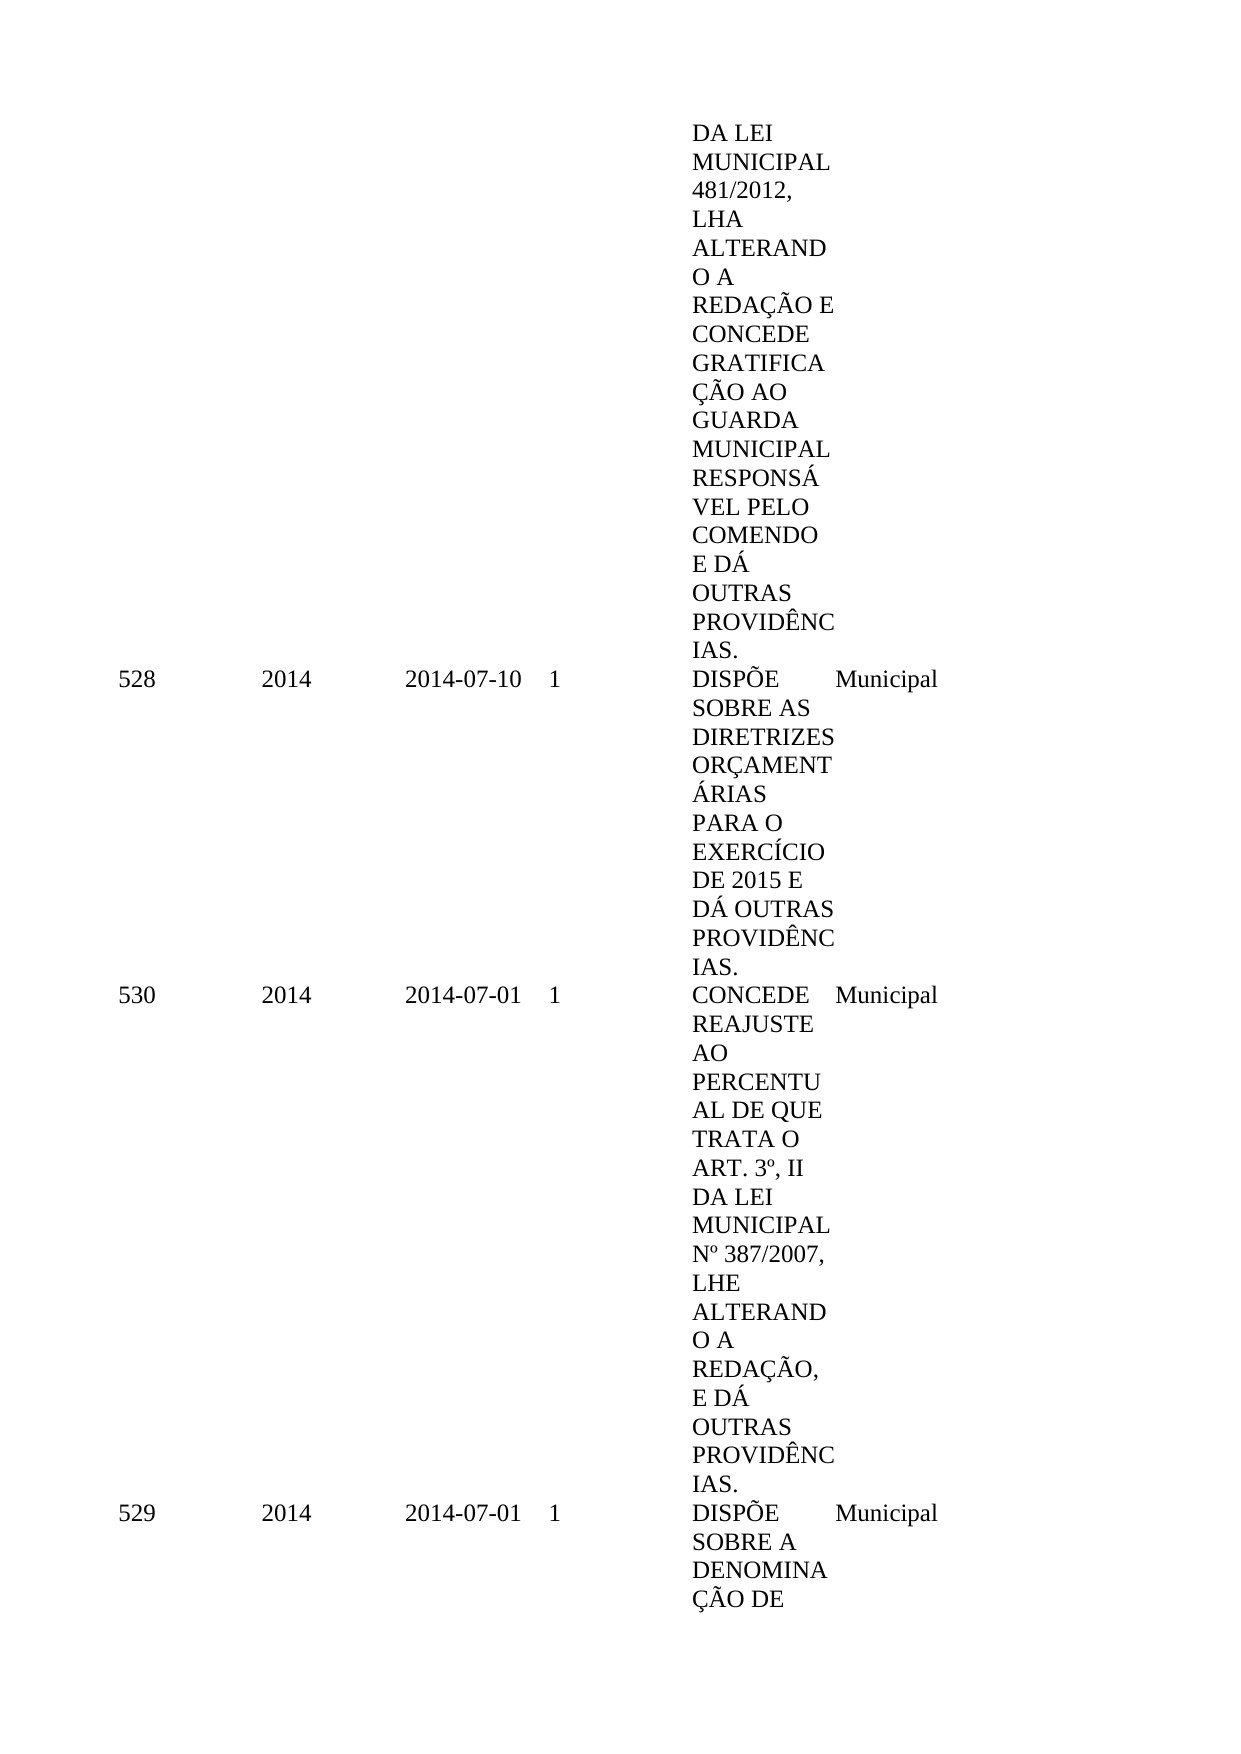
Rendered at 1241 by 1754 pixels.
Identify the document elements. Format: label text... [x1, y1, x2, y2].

table_cell [979, 118, 1122, 664]
table_cell 2014 [261, 664, 405, 981]
table_cell 2014 [261, 981, 405, 1498]
table_cell 529 [118, 1498, 261, 1613]
table_cell 2014-07-10 [405, 664, 548, 981]
table_cell [979, 664, 1122, 981]
table_cell [261, 118, 405, 664]
table_cell [405, 118, 548, 664]
table_cell [979, 981, 1122, 1498]
table_cell DA LEI MUNICIPAL 481/2012, LHA ALTERANDO A REDAÇÃO E CONCEDE GRATIFICAÇÃO AO GUARDA MUNICIPAL RESPONSÁVEL PELO COMENDO E DÁ OUTRAS PROVIDÊNCIAS. [692, 118, 835, 664]
table_cell 1 [548, 981, 692, 1498]
table_cell DISPÕE SOBRE A DENOMINAÇÃO DE [692, 1498, 835, 1613]
table_cell DISPÕE SOBRE AS DIRETRIZES ORÇAMENTÁRIAS PARA O EXERCÍCIO DE 2015 E DÁ OUTRAS PROVIDÊNCIAS. [692, 664, 835, 981]
table_cell [548, 118, 692, 664]
table_cell 2014-07-01 [405, 981, 548, 1498]
table_cell 528 [118, 664, 261, 981]
table_cell [835, 118, 979, 664]
table_cell Municipal [835, 664, 979, 981]
table_cell CONCEDE REAJUSTE AO PERCENTUAL DE QUE TRATA O ART. 3º, II DA LEI MUNICIPAL Nº 387/2007, LHE ALTERANDO A REDAÇÃO, E DÁ OUTRAS PROVIDÊNCIAS. [692, 981, 835, 1498]
table_cell Municipal [835, 1498, 979, 1613]
table_cell 2014-07-01 [405, 1498, 548, 1613]
table_cell Municipal [835, 981, 979, 1498]
table_cell 1 [548, 664, 692, 981]
table_cell 1 [548, 1498, 692, 1613]
table_cell 2014 [261, 1498, 405, 1613]
table_cell [979, 1498, 1122, 1613]
table_cell 530 [118, 981, 261, 1498]
table_cell [118, 118, 261, 664]
